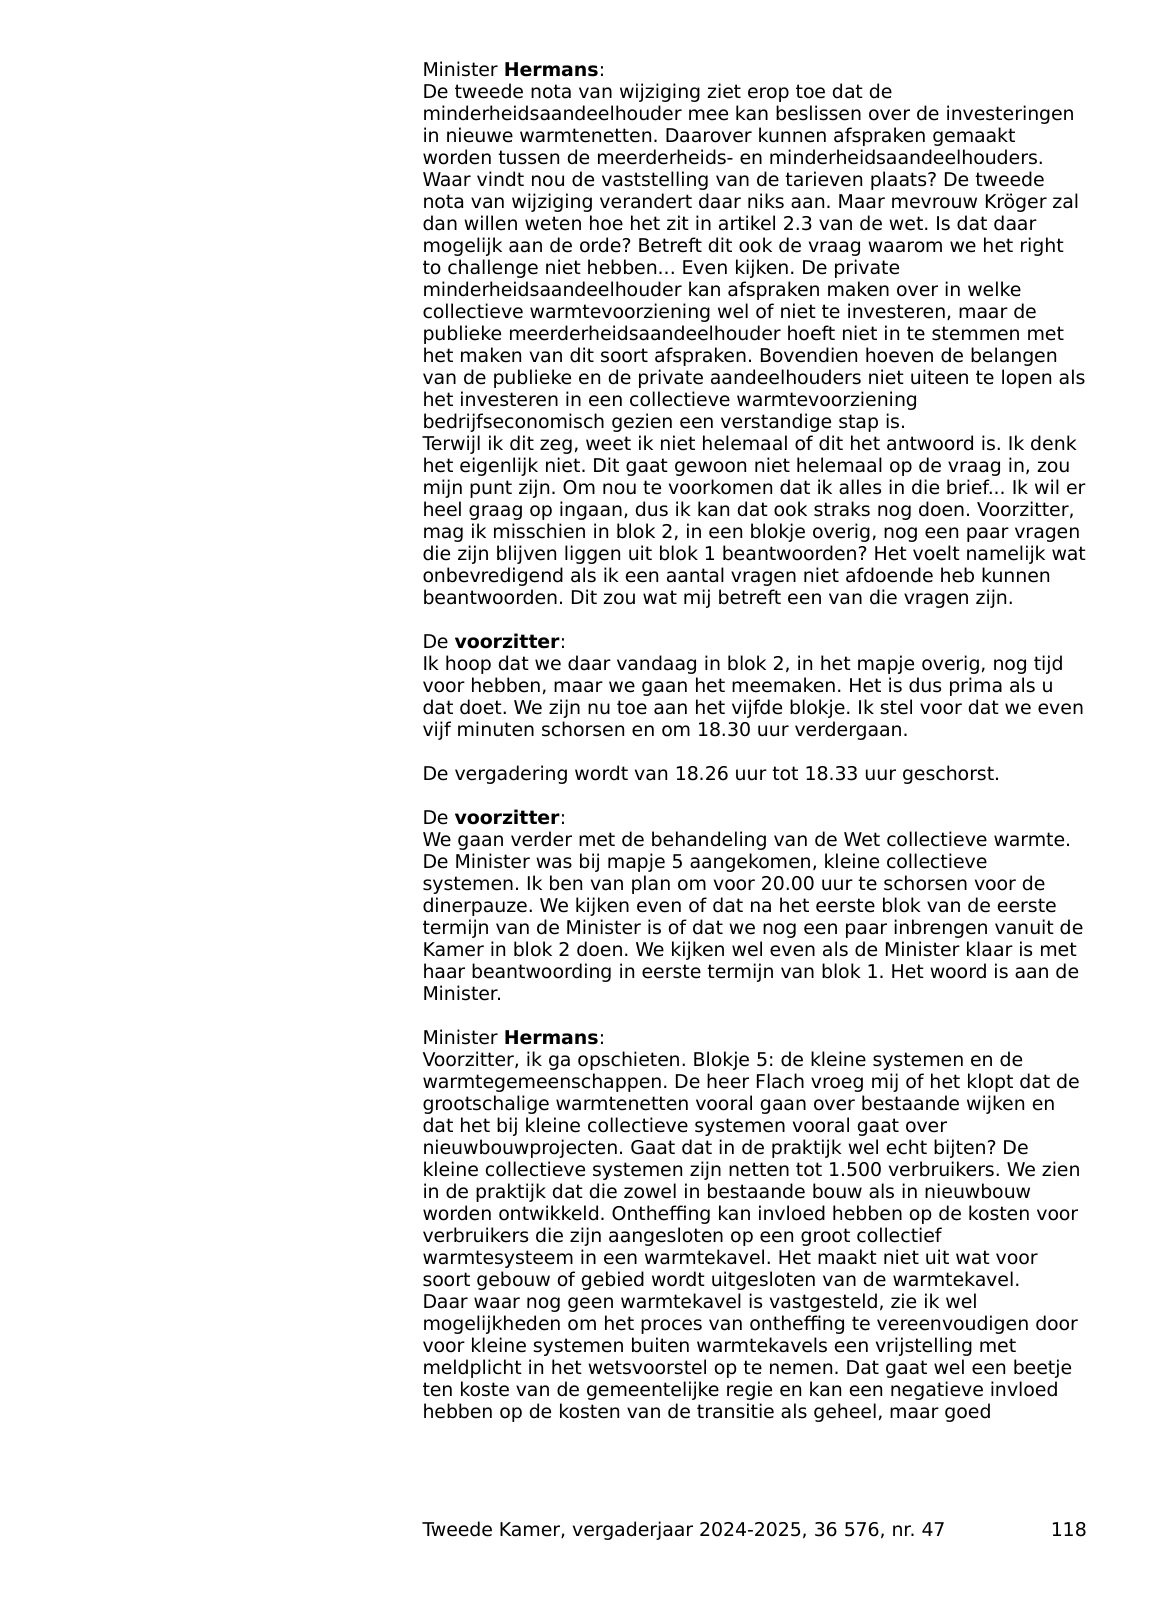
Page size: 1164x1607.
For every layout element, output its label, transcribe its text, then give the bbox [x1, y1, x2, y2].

text Minister Hermans: [422, 59, 1087, 81]
text De voorzitter: [422, 807, 1087, 829]
text Voorzitter, ik ga opschieten. Blokje 5: de kleine systemen en de warmtegemeenschappen. De heer Flach vroeg mij of het klopt dat de grootschalige warmtenetten vooral gaan over bestaande wijken en dat het bij kleine collectieve systemen vooral gaat over nieuwbouwprojecten. Gaat dat in de praktijk wel echt bijten? De kleine collectieve systemen zijn netten tot 1.500 verbruikers. We zien in de praktijk dat die zowel in bestaande bouw als in nieuwbouw worden ontwikkeld. Ontheffing kan invloed hebben op de kosten voor verbruikers die zijn aangesloten op een groot collectief warmtesysteem in een warmtekavel. Het maakt niet uit wat voor soort gebouw of gebied wordt uitgesloten van de warmtekavel. [422, 1049, 1087, 1291]
text Ik hoop dat we daar vandaag in blok 2, in het mapje overig, nog tijd voor hebben, maar we gaan het meemaken. Het is dus prima als u dat doet. We zijn nu toe aan het vijfde blokje. Ik stel voor dat we even vijf minuten schorsen en om 18.30 uur verdergaan. [422, 653, 1087, 741]
text De tweede nota van wijziging ziet erop toe dat de minderheidsaandeelhouder mee kan beslissen over de investeringen in nieuwe warmtenetten. Daarover kunnen afspraken gemaakt worden tussen de meerderheids- en minderheidsaandeelhouders. [422, 81, 1087, 169]
text De voorzitter: [422, 631, 1087, 653]
text Terwijl ik dit zeg, weet ik niet helemaal of dit het antwoord is. Ik denk het eigenlijk niet. Dit gaat gewoon niet helemaal op de vraag in, zou mijn punt zijn. Om nou te voorkomen dat ik alles in die brief... Ik wil er heel graag op ingaan, dus ik kan dat ook straks nog doen. Voorzitter, mag ik misschien in blok 2, in een blokje overig, nog een paar vragen die zijn blijven liggen uit blok 1 beantwoorden? Het voelt namelijk wat onbevredigend als ik een aantal vragen niet afdoende heb kunnen beantwoorden. Dit zou wat mij betreft een van die vragen zijn. [422, 433, 1087, 608]
text Daar waar nog geen warmtekavel is vastgesteld, zie ik wel mogelijkheden om het proces van ontheffing te vereenvoudigen door voor kleine systemen buiten warmtekavels een vrijstelling met meldplicht in het wetsvoorstel op te nemen. Dat gaat wel een beetje ten koste van de gemeentelijke regie en kan een negatieve invloed hebben op de kosten van de transitie als geheel, maar goed [422, 1291, 1087, 1423]
text De vergadering wordt van 18.26 uur tot 18.33 uur geschorst. [422, 763, 1087, 785]
text Minister Hermans: [422, 1027, 1087, 1049]
text Waar vindt nou de vaststelling van de tarieven plaats? De tweede nota van wijziging verandert daar niks aan. Maar mevrouw Kröger zal dan willen weten hoe het zit in artikel 2.3 van de wet. Is dat daar mogelijk aan de orde? Betreft dit ook de vraag waarom we het right to challenge niet hebben... Even kijken. De private minderheidsaandeelhouder kan afspraken maken over in welke collectieve warmtevoorziening wel of niet te investeren, maar de publieke meerderheidsaandeelhouder hoeft niet in te stemmen met het maken van dit soort afspraken. Bovendien hoeven de belangen van de publieke en de private aandeelhouders niet uiteen te lopen als het investeren in een collectieve warmtevoorziening bedrijfseconomisch gezien een verstandige stap is. [422, 169, 1087, 433]
text We gaan verder met de behandeling van de Wet collectieve warmte. De Minister was bij mapje 5 aangekomen, kleine collectieve systemen. Ik ben van plan om voor 20.00 uur te schorsen voor de dinerpauze. We kijken even of dat na het eerste blok van de eerste termijn van de Minister is of dat we nog een paar inbrengen vanuit de Kamer in blok 2 doen. We kijken wel even als de Minister klaar is met haar beantwoording in eerste termijn van blok 1. Het woord is aan de Minister. [422, 829, 1087, 1005]
